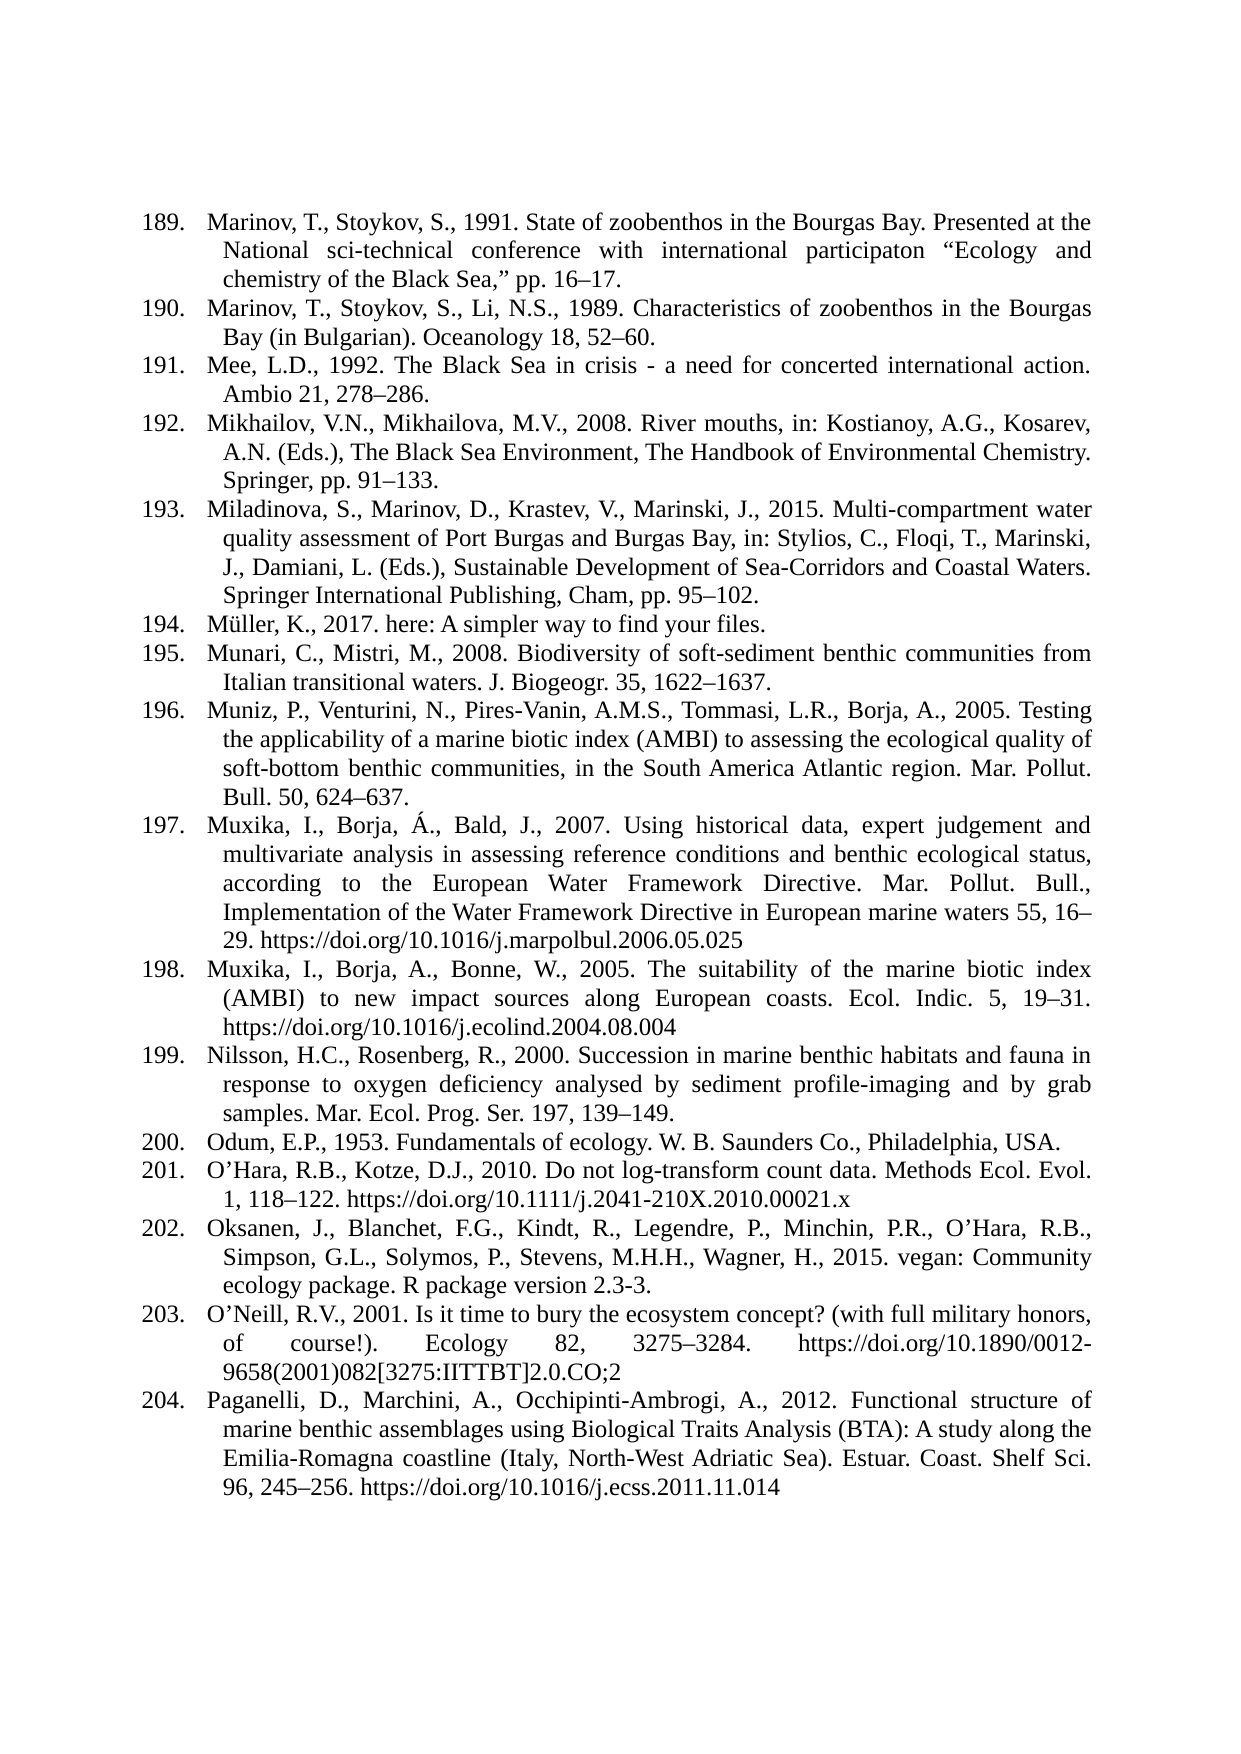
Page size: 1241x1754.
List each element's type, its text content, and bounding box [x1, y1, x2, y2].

list Muxika, I., Borja, A., Bonne, W., 2005. The suitability of the marine biotic index (AMBI) to new impact sources along European coasts. Ecol. Indic. 5, 19–31. https://doi.org/10.1016/j.ecolind.2004.08.004 [185, 954, 1093, 1040]
list Odum, E.P., 1953. Fundamentals of ecology. W. B. Saunders Co., Philadelphia, USA. [185, 1127, 1093, 1155]
list Marinov, T., Stoykov, S., 1991. State of zoobenthos in the Bourgas Bay. Presented at the National sci-technical conference with international participaton “Ecology and chemistry of the Black Sea,” pp. 16–17. [185, 207, 1093, 293]
list Muxika, I., Borja, Á., Bald, J., 2007. Using historical data, expert judgement and multivariate analysis in assessing reference conditions and benthic ecological status, according to the European Water Framework Directive. Mar. Pollut. Bull., Implementation of the Water Framework Directive in European marine waters 55, 16–29. https://doi.org/10.1016/j.marpolbul.2006.05.025 [185, 810, 1093, 954]
list Paganelli, D., Marchini, A., Occhipinti-Ambrogi, A., 2012. Functional structure of marine benthic assemblages using Biological Traits Analysis (BTA): A study along the Emilia-Romagna coastline (Italy, North-West Adriatic Sea). Estuar. Coast. Shelf Sci. 96, 245–256. https://doi.org/10.1016/j.ecss.2011.11.014 [185, 1385, 1093, 1500]
list Mee, L.D., 1992. The Black Sea in crisis - a need for concerted international action. Ambio 21, 278–286. [185, 350, 1093, 408]
list Muniz, P., Venturini, N., Pires-Vanin, A.M.S., Tommasi, L.R., Borja, A., 2005. Testing the applicability of a marine biotic index (AMBI) to assessing the ecological quality of soft-bottom benthic communities, in the South America Atlantic region. Mar. Pollut. Bull. 50, 624–637. [185, 695, 1093, 810]
list O’Hara, R.B., Kotze, D.J., 2010. Do not log-transform count data. Methods Ecol. Evol. 1, 118–122. https://doi.org/10.1111/j.2041-210X.2010.00021.x [185, 1155, 1093, 1213]
list Marinov, T., Stoykov, S., Li, N.S., 1989. Characteristics of zoobenthos in the Bourgas Bay (in Bulgarian). Oceanology 18, 52–60. [185, 293, 1093, 350]
list Nilsson, H.C., Rosenberg, R., 2000. Succession in marine benthic habitats and fauna in response to oxygen deficiency analysed by sediment profile-imaging and by grab samples. Mar. Ecol. Prog. Ser. 197, 139–149. [185, 1040, 1093, 1127]
list Miladinova, S., Marinov, D., Krastev, V., Marinski, J., 2015. Multi-compartment water quality assessment of Port Burgas and Burgas Bay, in: Stylios, C., Floqi, T., Marinski, J., Damiani, L. (Eds.), Sustainable Development of Sea-Corridors and Coastal Waters. Springer International Publishing, Cham, pp. 95–102. [185, 494, 1093, 609]
list Munari, C., Mistri, M., 2008. Biodiversity of soft-sediment benthic communities from Italian transitional waters. J. Biogeogr. 35, 1622–1637. [185, 638, 1093, 695]
list Oksanen, J., Blanchet, F.G., Kindt, R., Legendre, P., Minchin, P.R., O’Hara, R.B., Simpson, G.L., Solymos, P., Stevens, M.H.H., Wagner, H., 2015. vegan: Community ecology package. R package version 2.3-3. [185, 1213, 1093, 1299]
list Mikhailov, V.N., Mikhailova, M.V., 2008. River mouths, in: Kostianoy, A.G., Kosarev, A.N. (Eds.), The Black Sea Environment, The Handbook of Environmental Chemistry. Springer, pp. 91–133. [185, 408, 1093, 494]
list O’Neill, R.V., 2001. Is it time to bury the ecosystem concept? (with full military honors, of course!). Ecology 82, 3275–3284. https://doi.org/10.1890/0012-9658(2001)082[3275:IITTBT]2.0.CO;2 [185, 1299, 1093, 1385]
list Müller, K., 2017. here: A simpler way to find your files. [185, 609, 1093, 638]
